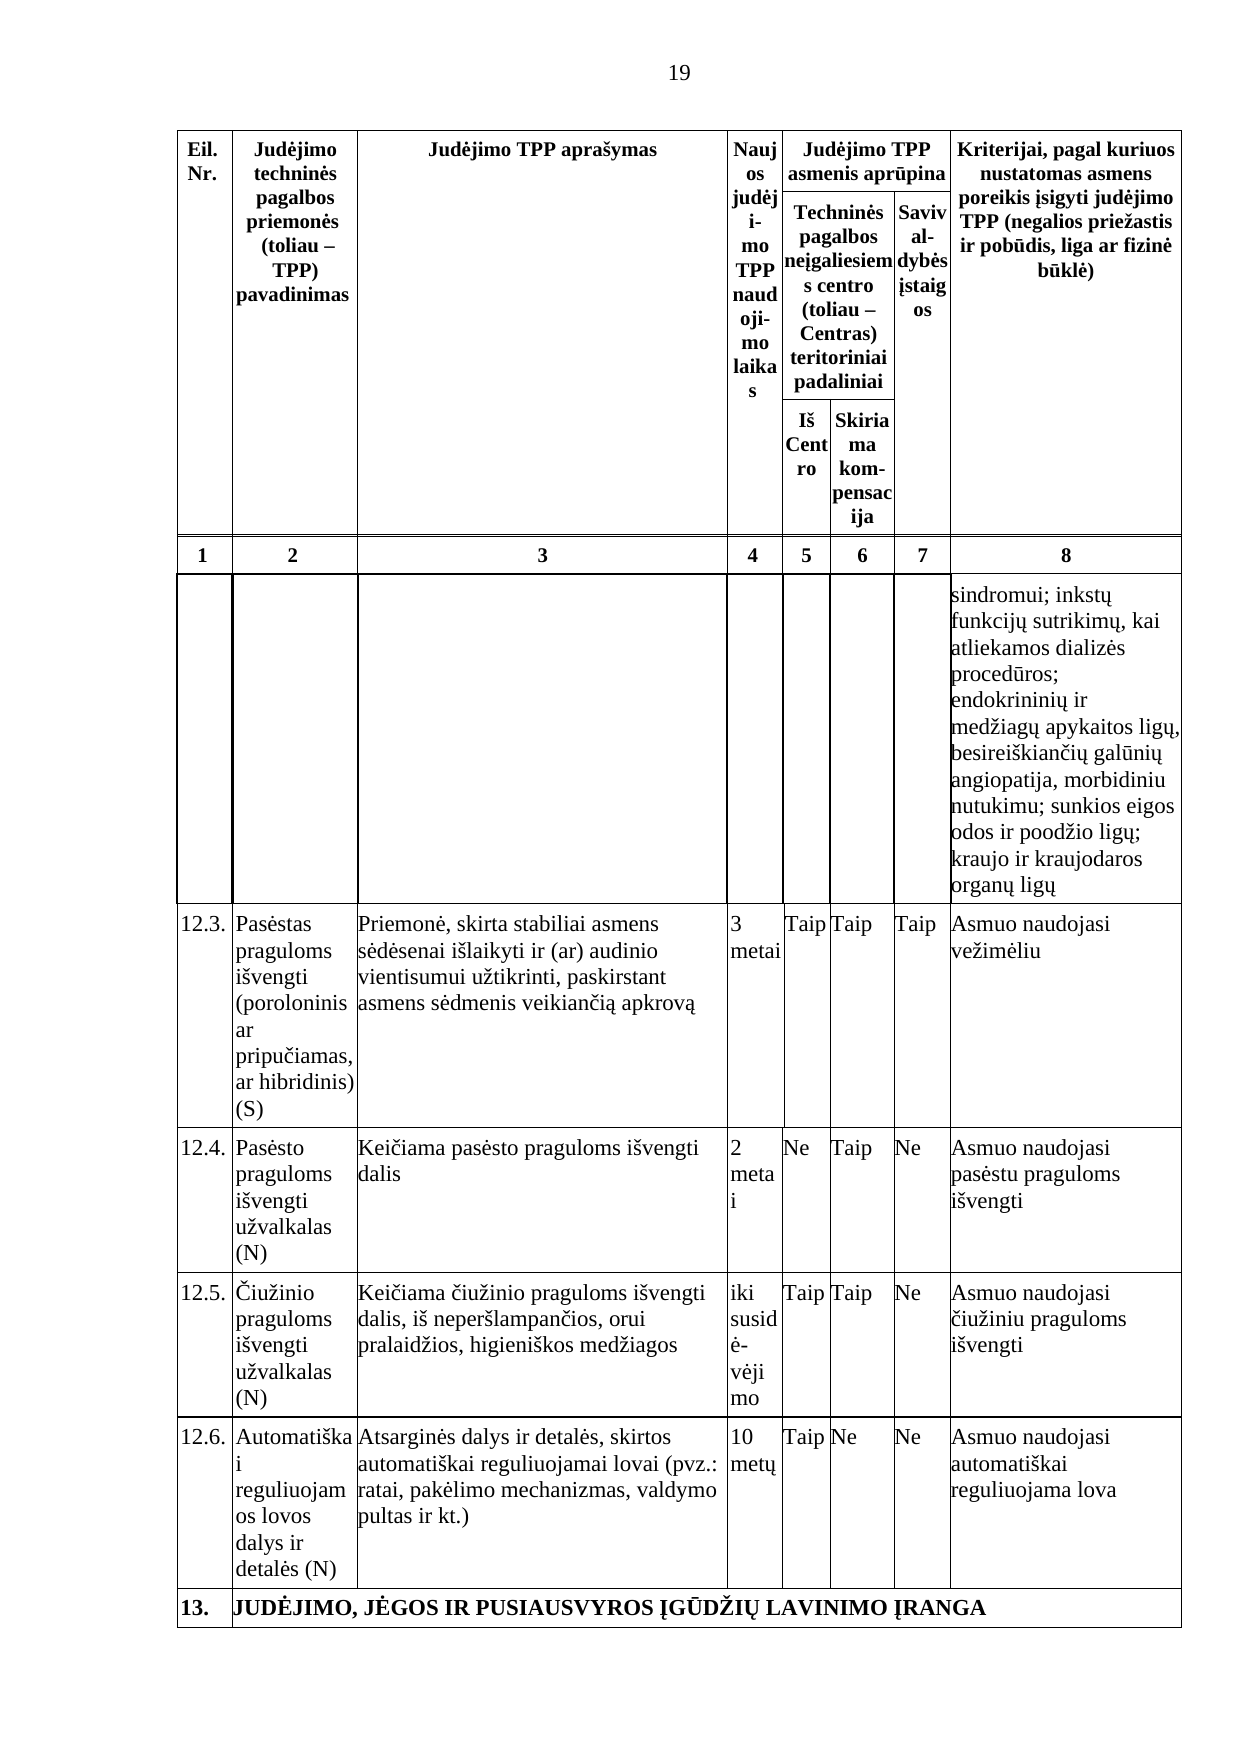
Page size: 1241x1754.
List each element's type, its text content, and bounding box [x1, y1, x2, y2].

table_cell Iš Centro [783, 400, 830, 534]
table_cell Keičiama čiužinio praguloms išvengti dalis, iš neperšlampančios, orui pralaidžios, higieniškos medžiagos [358, 1273, 727, 1416]
table_cell 3 metai [728, 904, 784, 1127]
table_cell JUDĖJIMO, JĖGOS IR PUSIAUSVYROS ĮGŪDŽIŲ LAVINIMO ĮRANGA [233, 1589, 1181, 1627]
table_cell [728, 575, 782, 903]
table_cell 12.6. [178, 1418, 232, 1587]
table_cell Pasėstas praguloms išvengti (poroloninis ar pripučiamas, ar hibridinis) (S) [233, 904, 357, 1127]
table_cell Taip [831, 904, 894, 1127]
table_cell Ne [831, 1418, 894, 1587]
table_cell sindromui; inkstų funkcijų sutrikimų, kai atliekamos dializės procedūros; endokrininių ir medžiagų apykaitos ligų, besireiškiančių galūnių angiopatija, morbidiniu nutukimu; sunkios eigos odos ir poodžio ligų; kraujo ir kraujodaros organų ligų [952, 574, 1181, 903]
table_cell iki susidė-vėjimo [728, 1273, 782, 1416]
table_cell Asmuo naudojasi vežimėliu [951, 904, 1181, 1127]
table_cell Automatiškai reguliuojamos lovos dalys ir detalės (N) [233, 1418, 357, 1587]
table_header Judėjimo TPP asmenis aprūpina [783, 131, 950, 191]
table_cell 2 metai [728, 1128, 782, 1272]
table_cell 10 metų [728, 1418, 782, 1587]
table_cell [831, 575, 893, 903]
table_cell [178, 575, 231, 903]
table_cell 6 [831, 537, 894, 573]
table_cell Čiužinio praguloms išvengti užvalkalas (N) [233, 1273, 357, 1416]
table_cell Atsarginės dalys ir detalės, skirtos automatiškai reguliuojamai lovai (pvz.: ratai, pakėlimo mechanizmas, valdymo pultas ir kt.) [358, 1418, 727, 1587]
table_cell 1 [178, 537, 232, 573]
table_cell Taip [831, 1128, 894, 1272]
table_cell [784, 575, 829, 903]
table_cell 4 [728, 537, 782, 573]
table_cell Ne [895, 1273, 950, 1416]
table_cell Taip [785, 904, 830, 1127]
table_cell Asmuo naudojasi čiužiniu praguloms išvengti [951, 1273, 1181, 1416]
table_cell Asmuo naudojasi pasėstu praguloms išvengti [951, 1128, 1181, 1272]
table_cell 8 [951, 537, 1181, 573]
table_cell Savival-dybės įstaigos [895, 192, 950, 534]
table_cell 12.4. [178, 1128, 232, 1272]
table_cell Ne [783, 1128, 830, 1272]
table_cell Techninės pagalbos neįgaliesiems centro (toliau – Centras) teritoriniai padaliniai [783, 192, 894, 399]
table_cell Ne [895, 1128, 950, 1272]
table_cell 2 [233, 537, 357, 573]
table_cell Keičiama pasėsto praguloms išvengti dalis [358, 1128, 727, 1272]
table_header Judėjimo techninės pagalbos priemonės (toliau – TPP) pavadinimas [233, 131, 357, 534]
table_header Naujos judėji- mo TPP naudoji-mo laikas [728, 131, 782, 534]
table_cell Ne [895, 1418, 950, 1587]
table_cell [359, 575, 726, 903]
table_cell Asmuo naudojasi automatiškai reguliuojama lova [951, 1418, 1181, 1587]
table_header Judėjimo TPP aprašymas [358, 131, 727, 534]
table_cell Taip [783, 1418, 830, 1587]
table_cell Pasėsto praguloms išvengti užvalkalas (N) [233, 1128, 357, 1272]
table_cell 7 [895, 537, 950, 573]
table_cell Skiriama kom-pensacija [831, 400, 894, 534]
table_cell [895, 575, 950, 903]
table_cell 13. [178, 1589, 232, 1627]
table_cell Taip [831, 1273, 894, 1416]
table_cell Taip [783, 1273, 830, 1416]
table_cell 12.5. [178, 1273, 232, 1416]
table_cell 3 [358, 537, 727, 573]
table_header Eil. Nr. [178, 131, 232, 534]
table_header Kriterijai, pagal kuriuos nustatomas asmens poreikis įsigyti judėjimo TPP (negalios priežastis ir pobūdis, liga ar fizinė būklė) [951, 131, 1181, 534]
table_cell 12.3. [178, 904, 232, 1127]
table_cell 5 [783, 537, 830, 573]
table_cell Priemonė, skirta stabiliai asmens sėdėsenai išlaikyti ir (ar) audinio vientisumui užtikrinti, paskirstant asmens sėdmenis veikiančią apkrovą [358, 904, 727, 1127]
table_cell [234, 575, 357, 903]
table_cell Taip [895, 904, 950, 1127]
